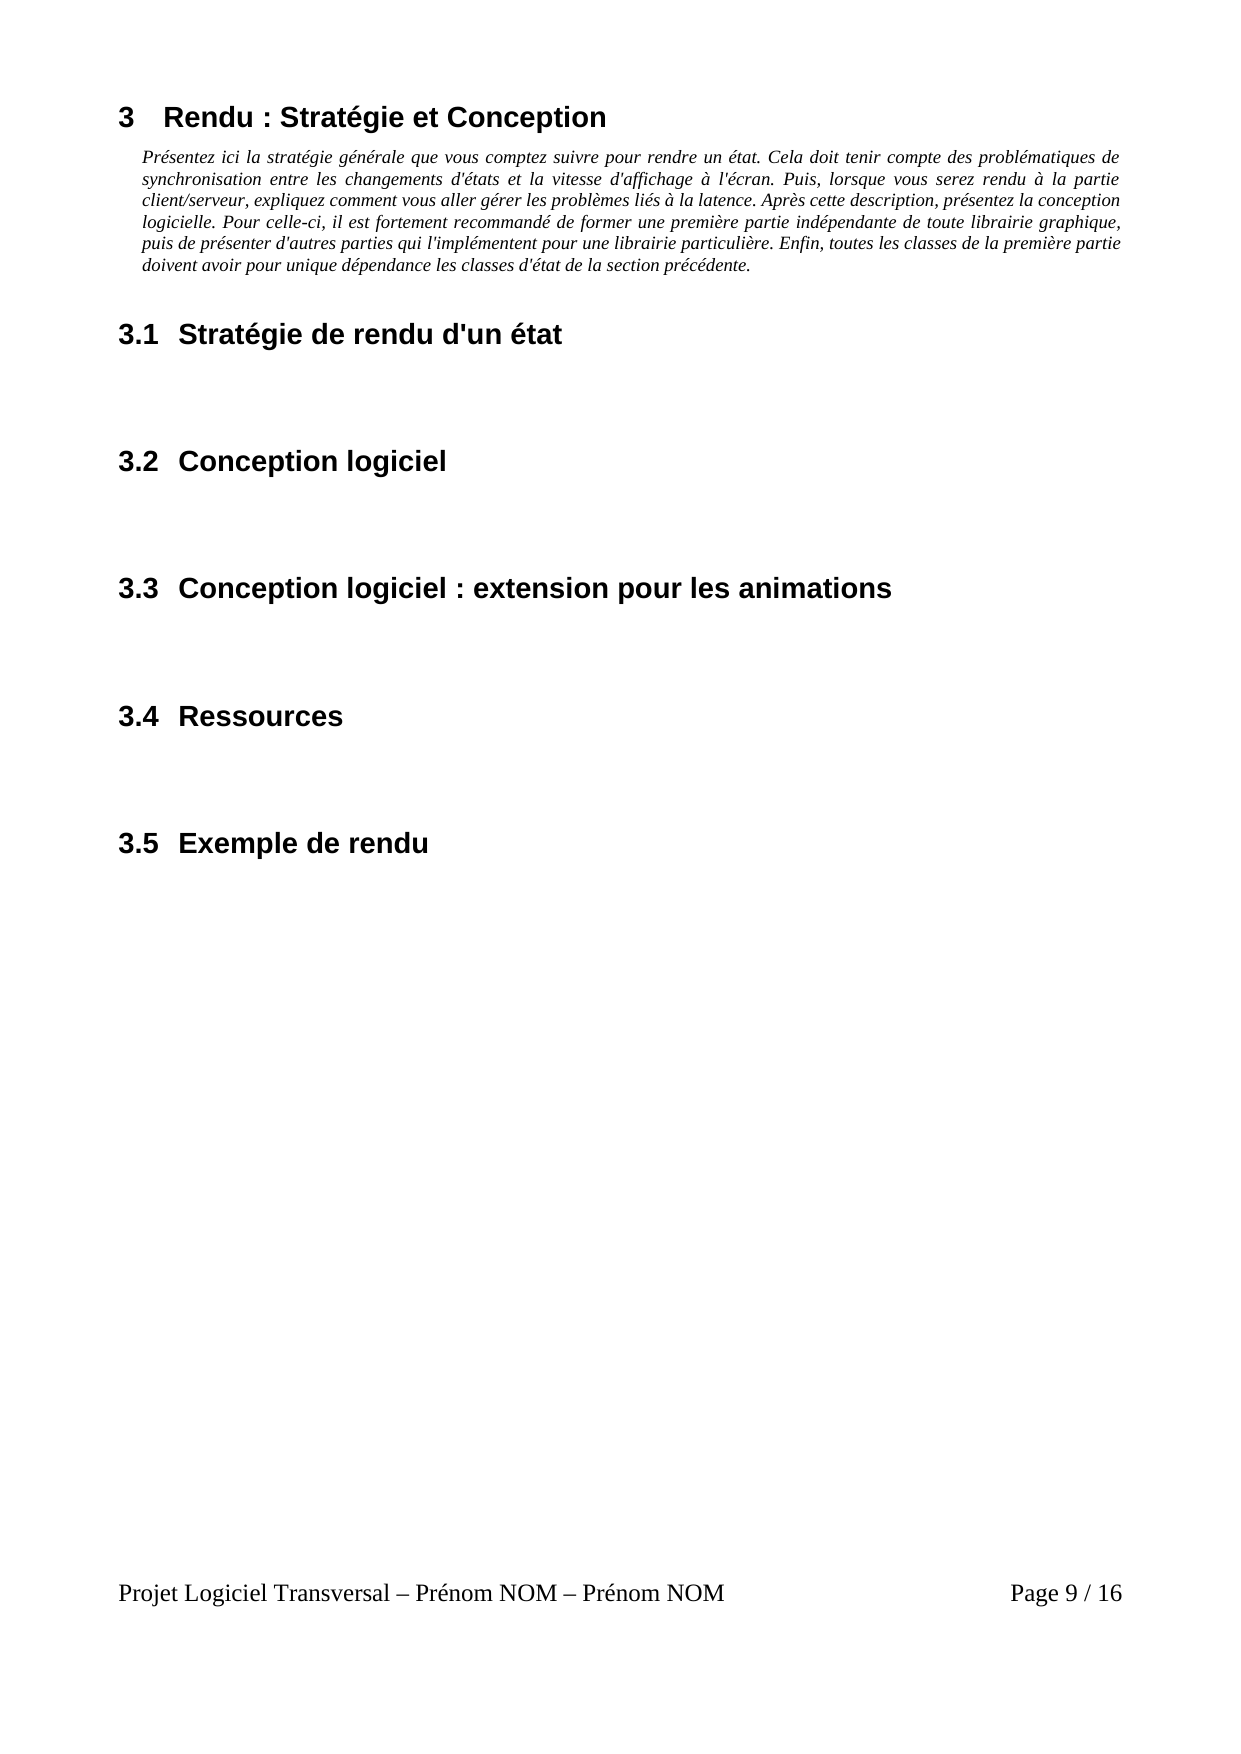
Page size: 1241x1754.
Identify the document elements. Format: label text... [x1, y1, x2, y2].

list Conception logiciel [118, 444, 1122, 478]
list Exemple de rendu [118, 826, 1122, 859]
list Conception logiciel : extension pour les animations [118, 571, 1122, 605]
list Stratégie de rendu d'un état [118, 317, 1122, 350]
list Rendu : Stratégie et Conception [118, 100, 1122, 133]
list Ressources [118, 699, 1122, 732]
text Présentez ici la stratégie générale que vous comptez suivre pour rendre un état. Cela doit tenir compte des problématiques de synchronisation entre les changements d'états et la vitesse d'affichage à l'écran. Puis, lorsque vous serez rendu à la partie client/serveur, expliquez comment vous aller gérer les problèmes liés à la latence. Après cette description, présentez la conception logicielle. Pour celle-ci, il est fortement recommandé de former une première partie indépendante de toute librairie graphique, puis de présenter d'autres parties qui l'implémentent pour une librairie particulière. Enfin, toutes les classes de la première partie doivent avoir pour unique dépendance les classes d'état de la section précédente. [142, 146, 1122, 275]
